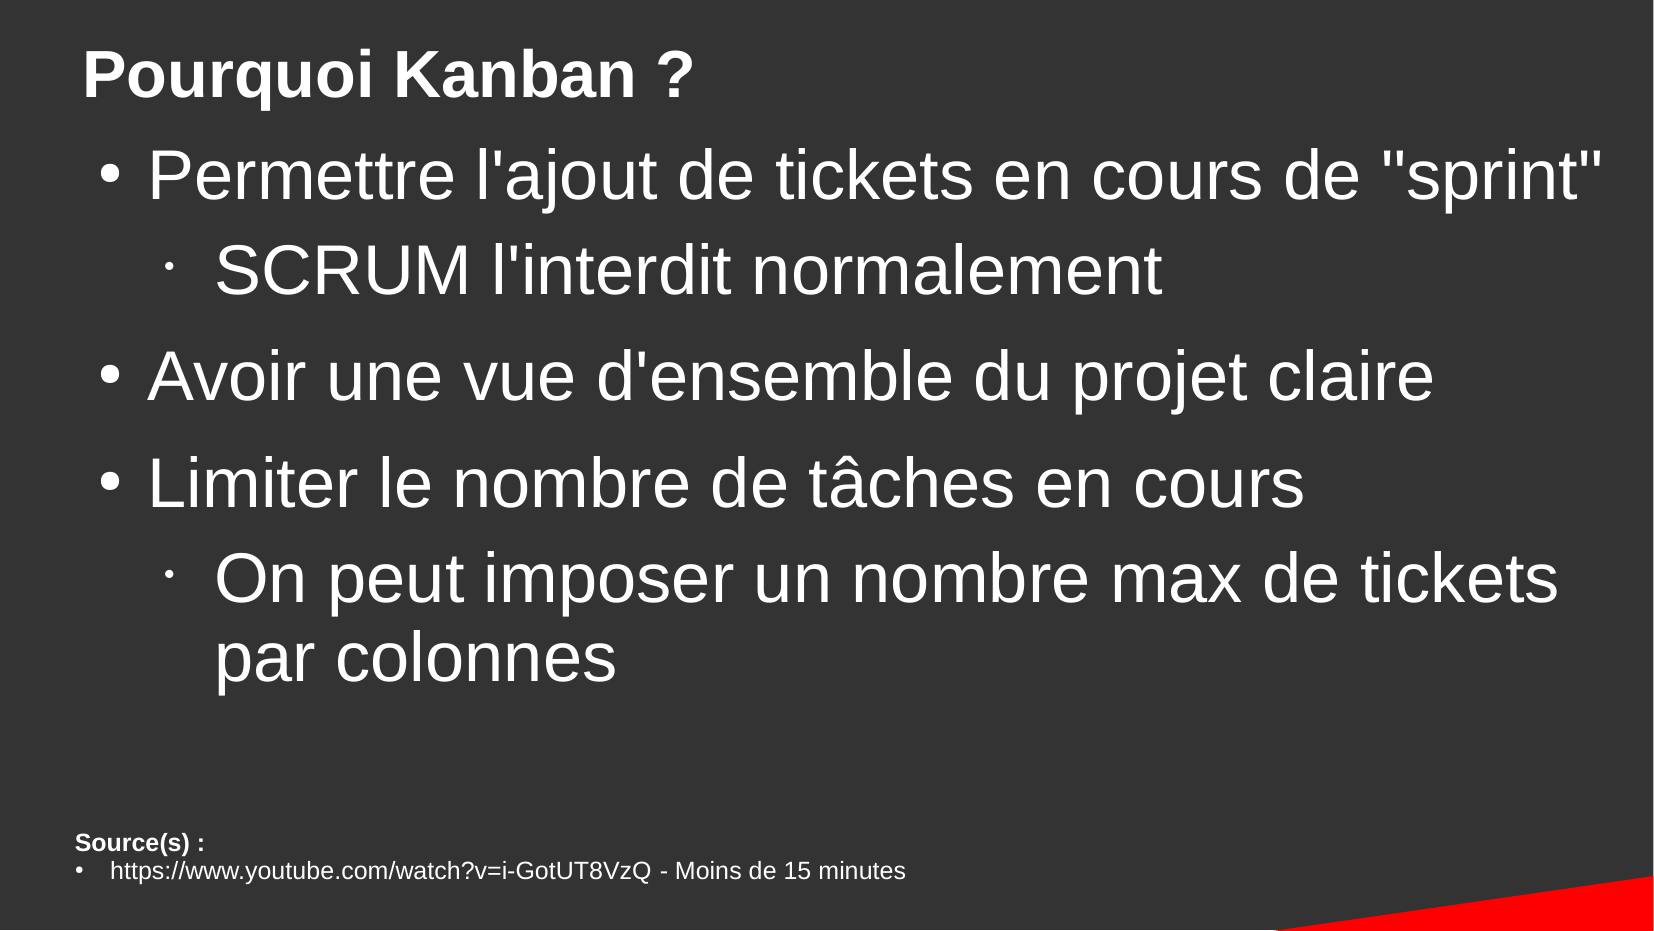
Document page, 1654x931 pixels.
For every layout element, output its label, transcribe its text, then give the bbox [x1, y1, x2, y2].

title Pourquoi Kanban ? [82, 37, 1571, 122]
text_box Source(s) : https://www.youtube.com/watch?v=i-GotUT8VzQ - Moins de 15 minutes [60, 821, 1546, 921]
list Permettre l'ajout de tickets en cours de "sprint" SCRUM l'interdit normalement Avoir une vue d'ensemble du projet claire Limiter le nombre de tâches en cours On peut imposer un nombre max de tickets par colonnes [80, 135, 1620, 777]
text_box [1272, 875, 1654, 931]
